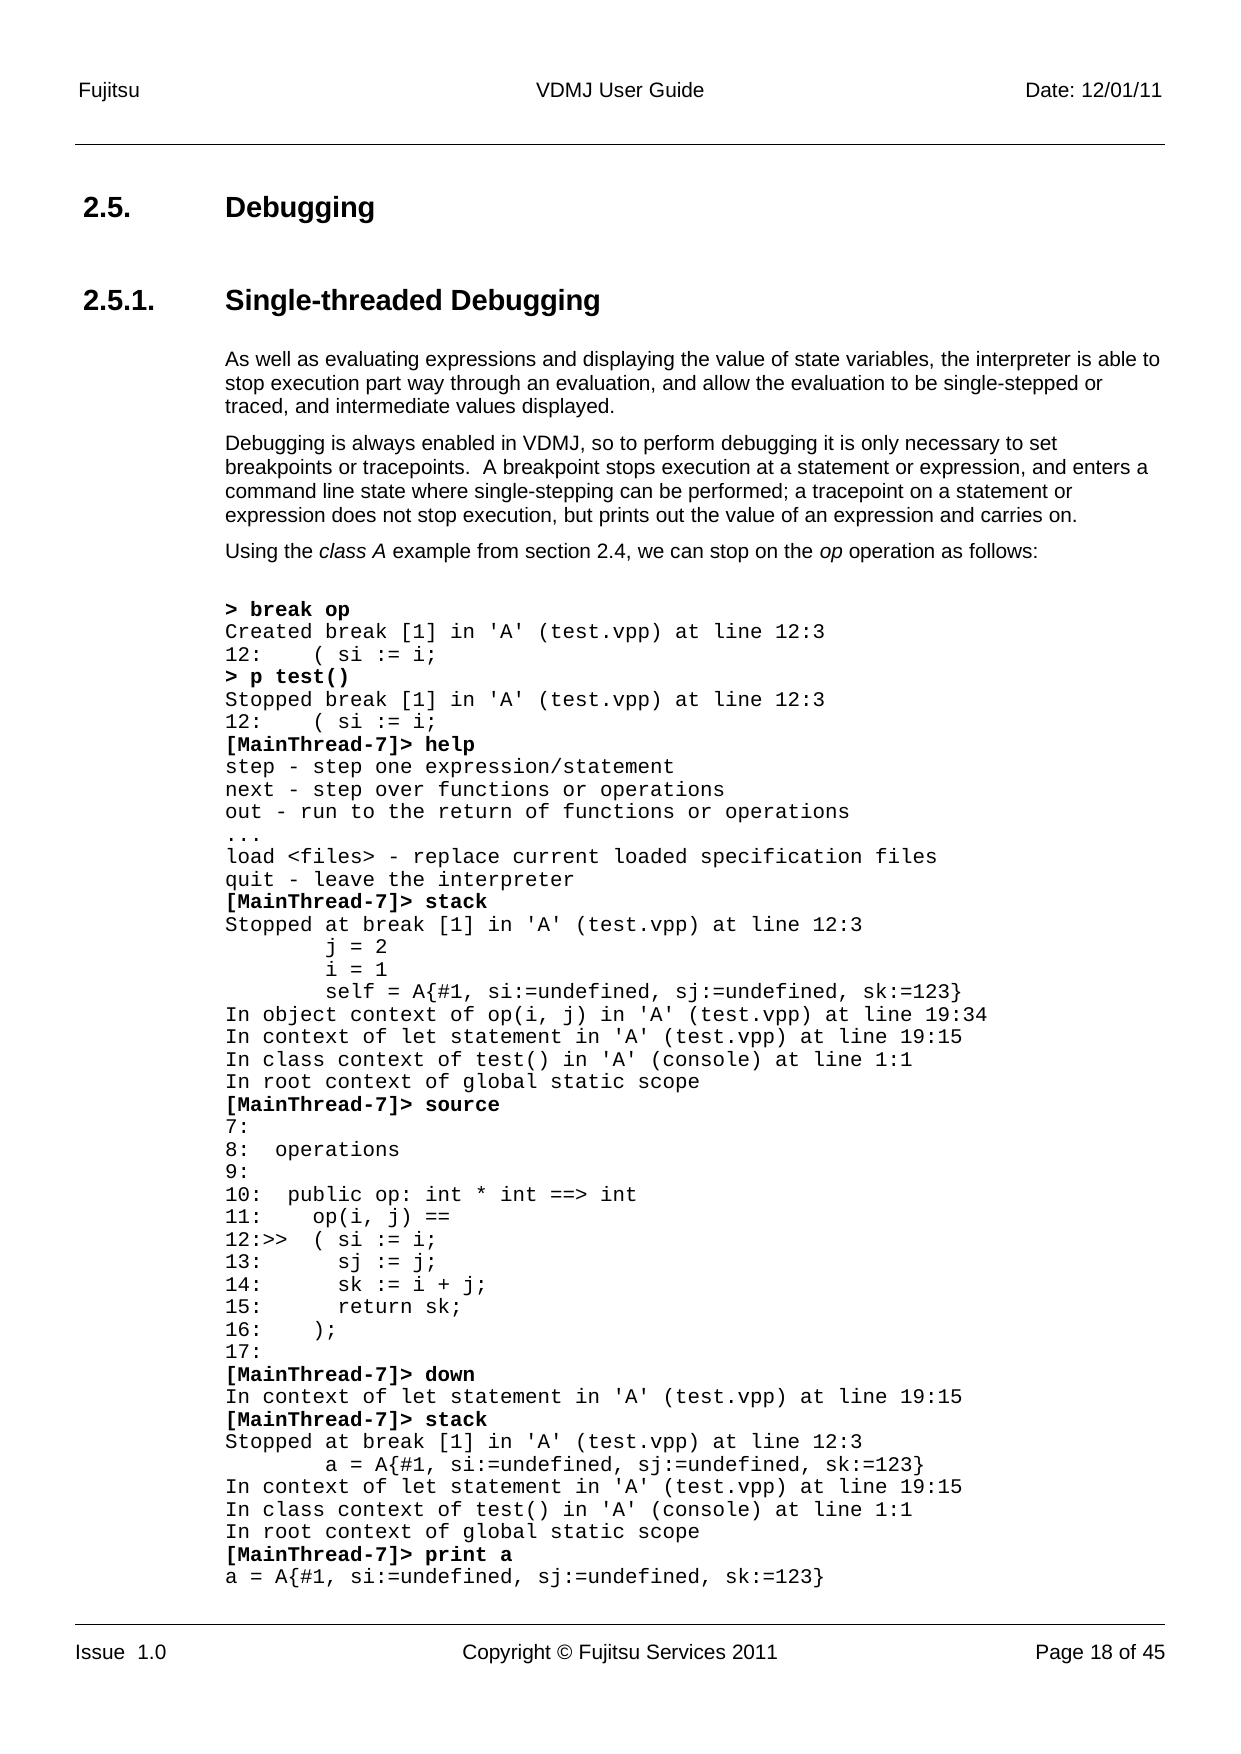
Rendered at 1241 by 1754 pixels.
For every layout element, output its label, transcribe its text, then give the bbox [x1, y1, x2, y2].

text [MainThread-7]> help [225, 733, 1165, 756]
text 8: operations [225, 1138, 1165, 1161]
text Stopped at break [1] in 'A' (test.vpp) at line 12:3 [225, 913, 1165, 936]
text In root context of global static scope [225, 1521, 1165, 1543]
text > break op [225, 598, 1165, 621]
text In context of let statement in 'A' (test.vpp) at line 19:15 [225, 1026, 1165, 1048]
text 16: ); [225, 1318, 1165, 1341]
text [MainThread-7]> print a [225, 1543, 1165, 1566]
text [MainThread-7]> down [225, 1363, 1165, 1386]
text 12: ( si := i; [225, 711, 1165, 733]
text > p test() [225, 666, 1165, 688]
text a = A{#1, si:=undefined, sj:=undefined, sk:=123} [225, 1453, 1165, 1476]
text 11: op(i, j) == [225, 1206, 1165, 1228]
text In object context of op(i, j) in 'A' (test.vpp) at line 19:34 [225, 1003, 1165, 1026]
text Stopped break [1] in 'A' (test.vpp) at line 12:3 [225, 688, 1165, 711]
text In class context of test() in 'A' (console) at line 1:1 [225, 1048, 1165, 1071]
text [MainThread-7]> stack [225, 891, 1165, 913]
text 13: sj := j; [225, 1251, 1165, 1273]
text Stopped at break [1] in 'A' (test.vpp) at line 12:3 [225, 1431, 1165, 1453]
text self = A{#1, si:=undefined, sj:=undefined, sk:=123} [225, 981, 1165, 1003]
text out - run to the return of functions or operations [225, 801, 1165, 823]
text i = 1 [225, 958, 1165, 981]
text As well as evaluating expressions and displaying the value of state variables, the interpreter is able to stop execution part way through an evaluation, and allow the evaluation to be single-stepped or traced, and intermediate values displayed. [225, 347, 1165, 419]
text ... [225, 823, 1165, 846]
text 9: [225, 1161, 1165, 1183]
text Debugging is always enabled in VDMJ, so to perform debugging it is only necessary to set breakpoints or tracepoints. A breakpoint stops execution at a statement or expression, and enters a command line state where single-stepping can be performed; a tracepoint on a statement or expression does not stop execution, but prints out the value of an expression and carries on. [225, 431, 1165, 527]
text 10: public op: int * int ==> int [225, 1183, 1165, 1206]
text step - step one expression/statement [225, 756, 1165, 778]
text load <files> - replace current loaded specification files [225, 846, 1165, 868]
text In root context of global static scope [225, 1071, 1165, 1093]
text In context of let statement in 'A' (test.vpp) at line 19:15 [225, 1386, 1165, 1408]
text Created break [1] in 'A' (test.vpp) at line 12:3 [225, 621, 1165, 643]
text Using the class A example from section 2.4, we can stop on the op operation as follows: [225, 539, 1165, 563]
text quit - leave the interpreter [225, 868, 1165, 891]
text next - step over functions or operations [225, 778, 1165, 801]
text In context of let statement in 'A' (test.vpp) at line 19:15 [225, 1476, 1165, 1498]
subtitle Single-threaded Debugging [75, 283, 1165, 317]
text j = 2 [225, 936, 1165, 958]
text [MainThread-7]> stack [225, 1408, 1165, 1431]
subtitle Debugging [75, 190, 1165, 223]
text 12:>> ( si := i; [225, 1228, 1165, 1251]
text 12: ( si := i; [225, 643, 1165, 666]
text In class context of test() in 'A' (console) at line 1:1 [225, 1498, 1165, 1521]
text [MainThread-7]> source [225, 1093, 1165, 1116]
text 15: return sk; [225, 1296, 1165, 1318]
text 7: [225, 1116, 1165, 1138]
text 17: [225, 1341, 1165, 1363]
text a = A{#1, si:=undefined, sj:=undefined, sk:=123} [225, 1566, 1165, 1588]
text 14: sk := i + j; [225, 1273, 1165, 1296]
